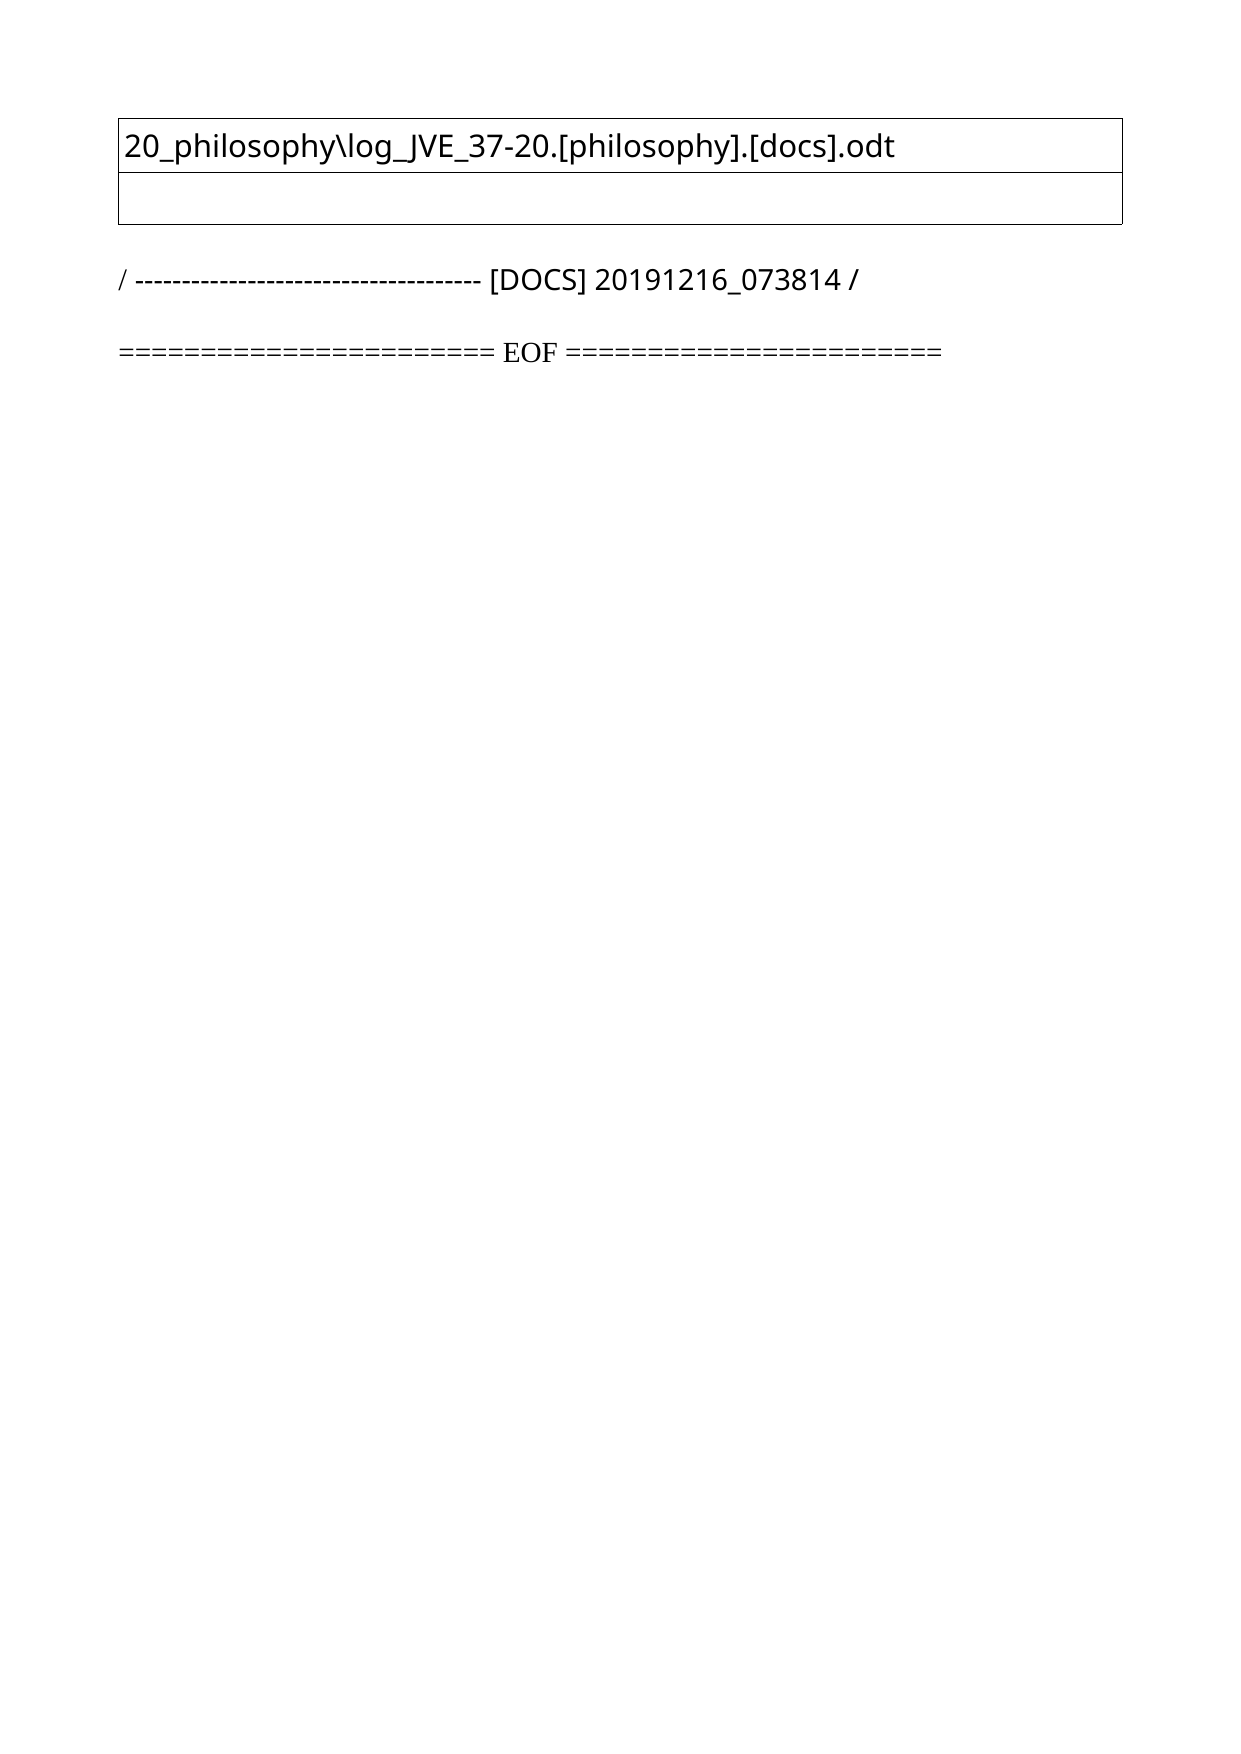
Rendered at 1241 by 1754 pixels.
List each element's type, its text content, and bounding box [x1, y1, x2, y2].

text ======================= EOF ======================= [118, 335, 1122, 369]
table_cell [119, 173, 1122, 223]
table_header 20_philosophy\log_JVE_37-20.[philosophy].[docs].odt [119, 119, 1122, 172]
text / ------------------------------------- [DOCS] 20191216_073814 / [118, 259, 1122, 299]
